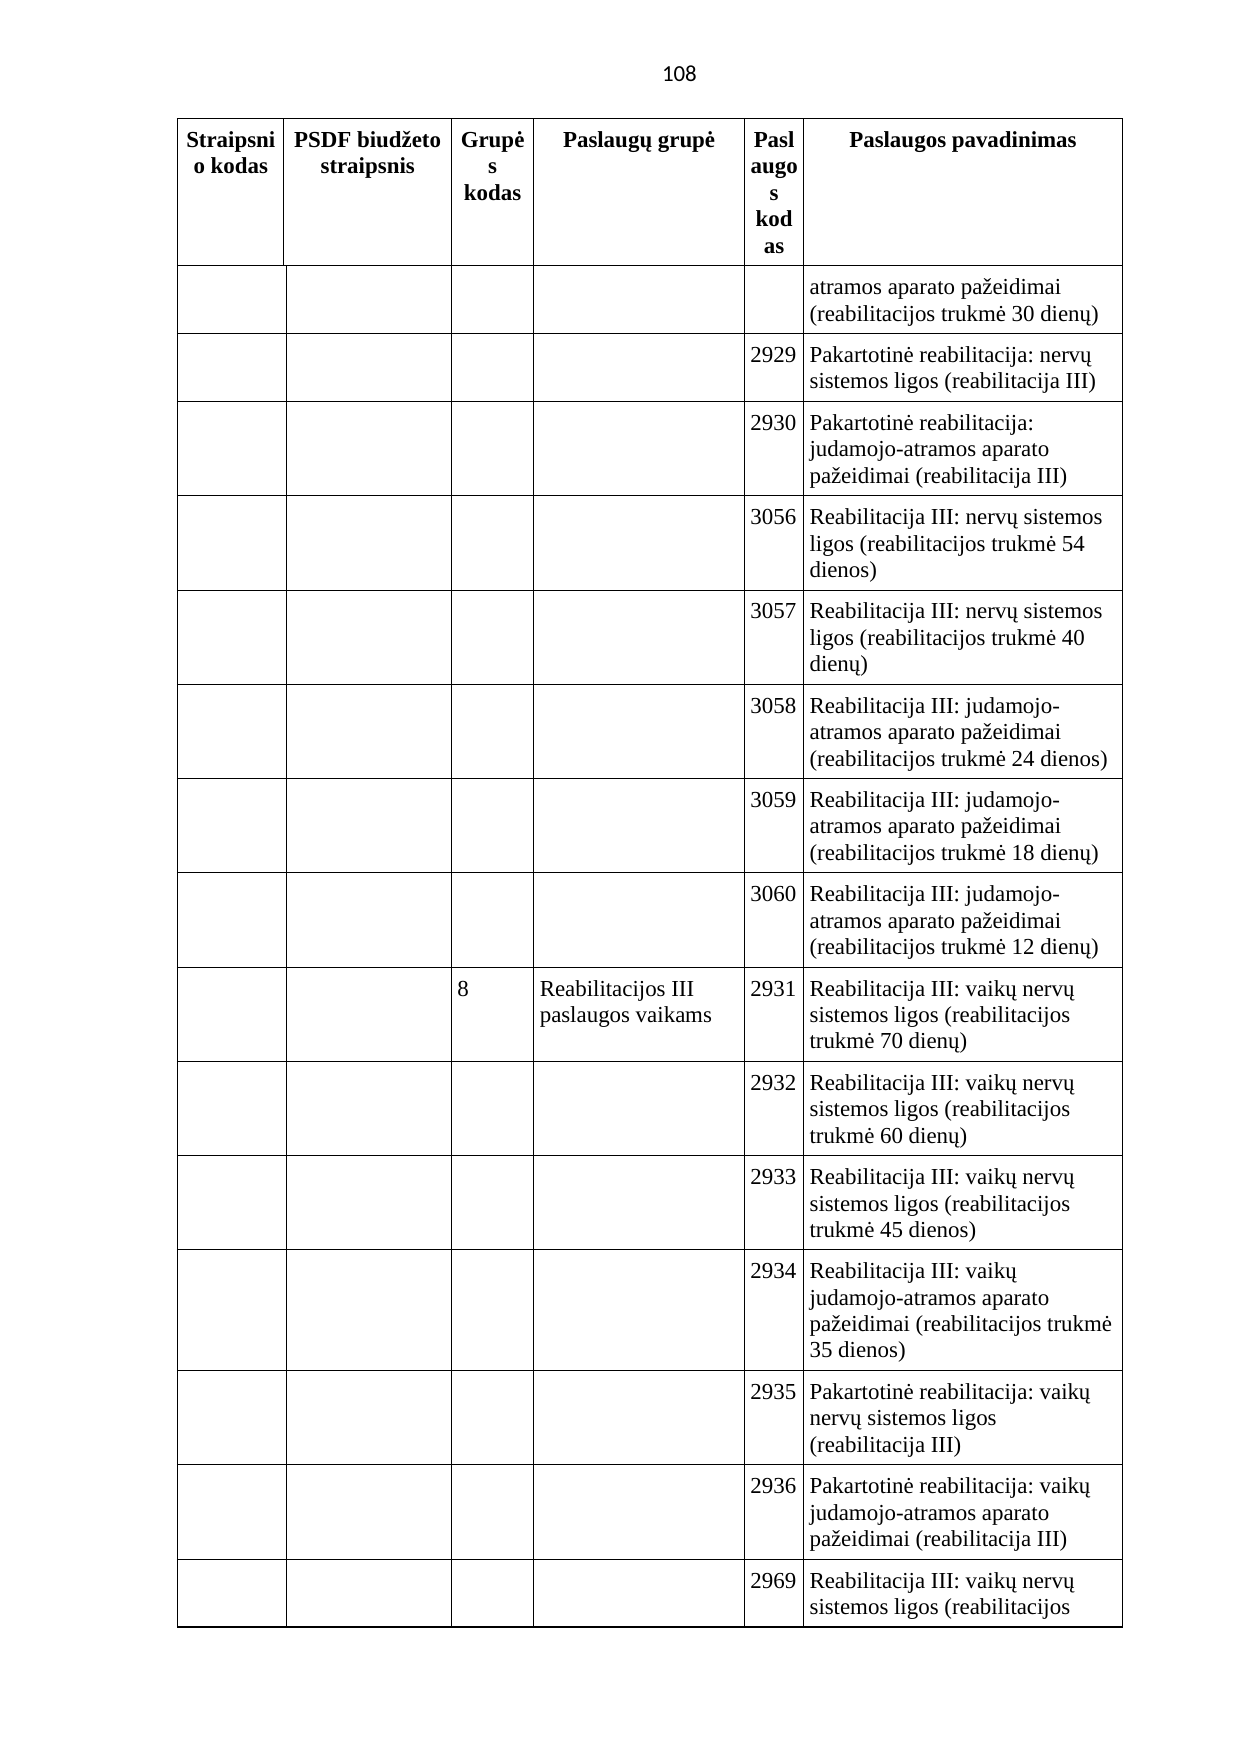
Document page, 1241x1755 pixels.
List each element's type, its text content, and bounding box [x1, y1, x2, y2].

table_cell [178, 685, 286, 778]
table_cell [287, 1465, 451, 1558]
table_cell Pakartotinė reabilitacija: vaikų nervų sistemos ligos (reabilitacija III) [804, 1371, 1122, 1464]
table_cell Reabilitacija III: judamojo-atramos aparato pažeidimai (reabilitacijos trukmė 18 dienų) [804, 779, 1122, 872]
table_header Grupės kodas [452, 119, 533, 265]
table_cell [534, 402, 744, 495]
table_cell 3060 [745, 873, 803, 967]
table_cell [452, 1250, 533, 1370]
table_cell Reabilitacijos III paslaugos vaikams [534, 968, 744, 1061]
table_cell [287, 496, 451, 589]
table_cell [534, 1156, 744, 1249]
table_cell [534, 1250, 744, 1370]
table_cell Reabilitacija III: vaikų nervų sistemos ligos (reabilitacijos trukmė 70 dienų) [804, 968, 1122, 1061]
table_cell [452, 873, 533, 967]
table_cell 2933 [745, 1156, 803, 1249]
table_cell [178, 266, 286, 333]
table_cell [287, 266, 451, 333]
table_cell [178, 1465, 286, 1558]
table_cell [534, 1062, 744, 1155]
table_cell [178, 1062, 286, 1155]
table_cell [452, 779, 533, 872]
table_cell Reabilitacija III: nervų sistemos ligos (reabilitacijos trukmė 40 dienų) [804, 591, 1122, 684]
table_cell [287, 968, 451, 1061]
table_cell [178, 779, 286, 872]
table_cell [178, 1250, 286, 1370]
table_cell [452, 1062, 533, 1155]
table_cell [534, 1371, 744, 1464]
table_cell 3057 [745, 591, 803, 684]
table_cell [452, 334, 533, 401]
table_cell [287, 1371, 451, 1464]
table_cell 2935 [745, 1371, 803, 1464]
table_cell [452, 402, 533, 495]
table_cell [287, 1156, 451, 1249]
table_cell [452, 685, 533, 778]
table_cell Pakartotinė reabilitacija: judamojo-atramos aparato pažeidimai (reabilitacija III) [804, 402, 1122, 495]
table_cell Reabilitacija III: vaikų nervų sistemos ligos (reabilitacijos trukmė 60 dienų) [804, 1062, 1122, 1155]
table_cell 3058 [745, 685, 803, 778]
table_cell 3056 [745, 496, 803, 589]
table_cell [287, 685, 451, 778]
table_cell [534, 685, 744, 778]
table_cell [534, 266, 744, 333]
table_cell atramos aparato pažeidimai (reabilitacijos trukmė 30 dienų) [804, 266, 1122, 333]
table_cell [452, 591, 533, 684]
table_cell [287, 1560, 451, 1626]
table_cell [452, 1560, 533, 1626]
table_cell [745, 266, 803, 333]
table_header PSDF biudžeto straipsnis [284, 119, 451, 265]
table_cell [178, 1371, 286, 1464]
table_cell [178, 591, 286, 684]
table_cell [452, 1371, 533, 1464]
table_cell [452, 266, 533, 333]
table_cell 2929 [745, 334, 803, 401]
table_cell [287, 873, 451, 967]
table_cell [178, 1560, 286, 1626]
table_cell [178, 334, 286, 401]
table_cell [178, 496, 286, 589]
table_cell 3059 [745, 779, 803, 872]
table_header Paslaugos pavadinimas [804, 119, 1122, 265]
table_cell Reabilitacija III: judamojo-atramos aparato pažeidimai (reabilitacijos trukmė 24 dienos) [804, 685, 1122, 778]
table_header Paslaugos kodas [745, 119, 803, 265]
table_cell [178, 402, 286, 495]
table_header Paslaugų grupė [534, 119, 744, 265]
table_cell 2936 [745, 1465, 803, 1558]
table_cell [287, 1250, 451, 1370]
table_cell [534, 1465, 744, 1558]
table_cell 2930 [745, 402, 803, 495]
table_cell [452, 496, 533, 589]
table_cell [534, 496, 744, 589]
table_cell [287, 779, 451, 872]
table_cell [452, 1156, 533, 1249]
table_cell [452, 1465, 533, 1558]
table_cell Reabilitacija III: vaikų nervų sistemos ligos (reabilitacijos [804, 1560, 1122, 1626]
table_cell [287, 334, 451, 401]
table_cell 2969 [745, 1560, 803, 1626]
table_cell Pakartotinė reabilitacija: vaikų judamojo-atramos aparato pažeidimai (reabilitacija III) [804, 1465, 1122, 1558]
table_cell [287, 402, 451, 495]
table_cell [178, 873, 286, 967]
table_cell [534, 1560, 744, 1626]
table_cell 2934 [745, 1250, 803, 1370]
table_cell Reabilitacija III: judamojo-atramos aparato pažeidimai (reabilitacijos trukmė 12 dienų) [804, 873, 1122, 967]
table_cell Reabilitacija III: vaikų nervų sistemos ligos (reabilitacijos trukmė 45 dienos) [804, 1156, 1122, 1249]
table_header Straipsnio kodas [178, 119, 283, 265]
table_cell 2931 [745, 968, 803, 1061]
table_cell Pakartotinė reabilitacija: nervų sistemos ligos (reabilitacija III) [804, 334, 1122, 401]
table_cell 2932 [745, 1062, 803, 1155]
table_cell [534, 334, 744, 401]
table_cell Reabilitacija III: vaikų judamojo-atramos aparato pažeidimai (reabilitacijos trukmė 35 dienos) [804, 1250, 1122, 1370]
table_cell [534, 779, 744, 872]
table_cell [534, 591, 744, 684]
table_cell Reabilitacija III: nervų sistemos ligos (reabilitacijos trukmė 54 dienos) [804, 496, 1122, 589]
table_cell [287, 1062, 451, 1155]
table_cell 8 [452, 968, 533, 1061]
table_cell [178, 1156, 286, 1249]
table_cell [178, 968, 286, 1061]
table_cell [534, 873, 744, 967]
table_cell [287, 591, 451, 684]
